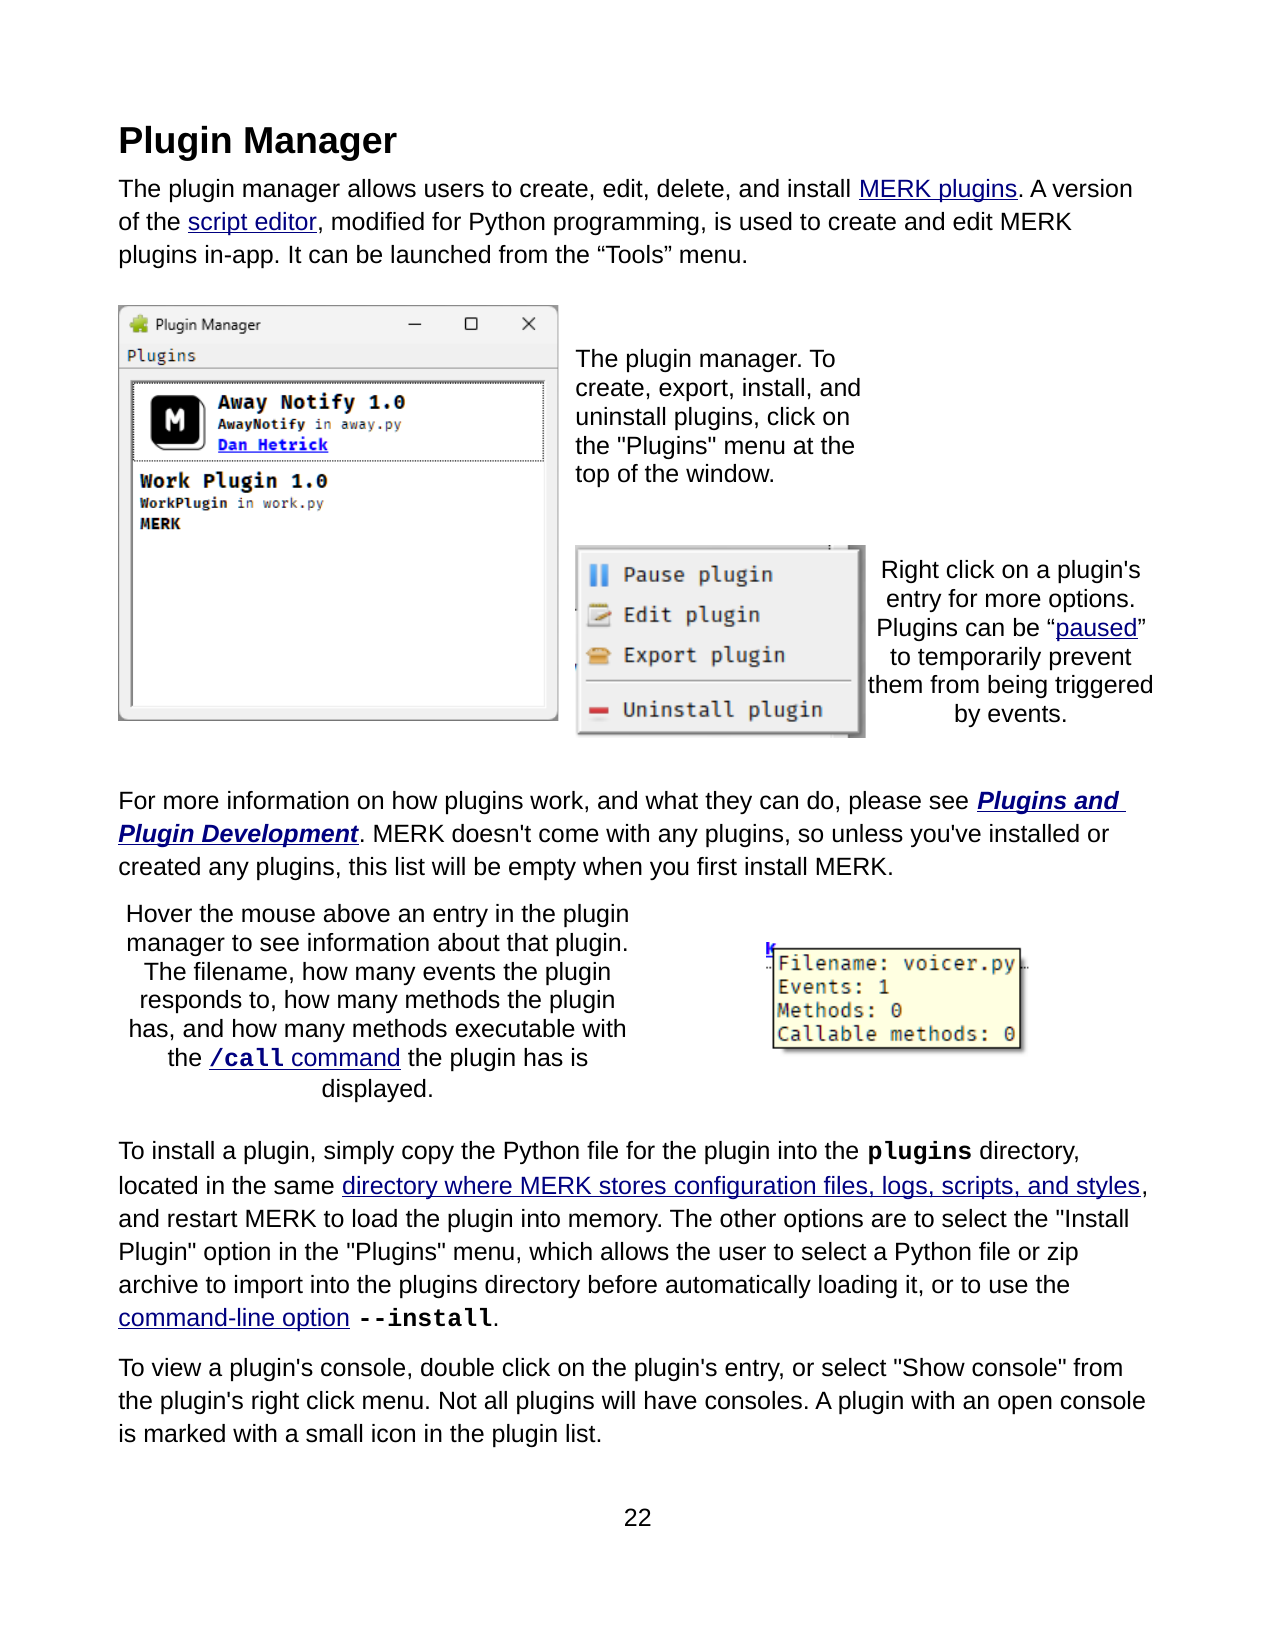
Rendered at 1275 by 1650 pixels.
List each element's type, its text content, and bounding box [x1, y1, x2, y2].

picture [766, 942, 1029, 1060]
text For more information on how plugins work, and what they can do, please see Plugins and Plugin Development. MERK doesn't come with any plugins, so unless you've installed or created any plugins, this list will be empty when you first install MERK. [118, 786, 1157, 880]
subtitle Plugin Manager [118, 118, 1157, 161]
table_header The plugin manager. To create, export, install, and uninstall plugins, click on the "Plugins" menu at the top of the window. [575, 288, 866, 545]
table_header [558, 288, 575, 738]
text To view a plugin's console, double click on the plugin's entry, or select "Show console" from the plugin's right click menu. Not all plugins will have consoles. A plugin with an open console is marked with a small icon in the plugin list. [118, 1353, 1157, 1448]
picture [118, 305, 559, 721]
picture [575, 545, 866, 738]
table_header Hover the mouse above an entry in the plugin manager to see information about that plugin. The filename, how many events the plugin responds to, how many methods the plugin has, and how many methods executable with the /call command the plugin has is displayed. [118, 899, 637, 1103]
table_header [866, 288, 1156, 545]
table_cell Right click on a plugin's entry for more options. Plugins can be “paused” to temporarily prevent them from being triggered by events. [866, 545, 1156, 738]
table_header [118, 288, 558, 305]
table_header [638, 899, 1157, 1103]
text To install a plugin, simply copy the Python file for the plugin into the plugins directory, located in the same directory where MERK stores configuration files, logs, scripts, and styles, and restart MERK to load the plugin into memory. The other options are to select the "Install Plugin" option in the "Plugins" menu, which allows the user to select a Python file or zip archive to import into the plugins directory before automatically loading it, or to use the command-line option --install. [118, 1103, 1157, 1334]
text The plugin manager allows users to create, edit, delete, and install MERK plugins. A version of the script editor, modified for Python programming, is used to create and edit MERK plugins in-app. It can be launched from the “Tools” menu. [118, 174, 1157, 268]
table_header [118, 721, 558, 738]
